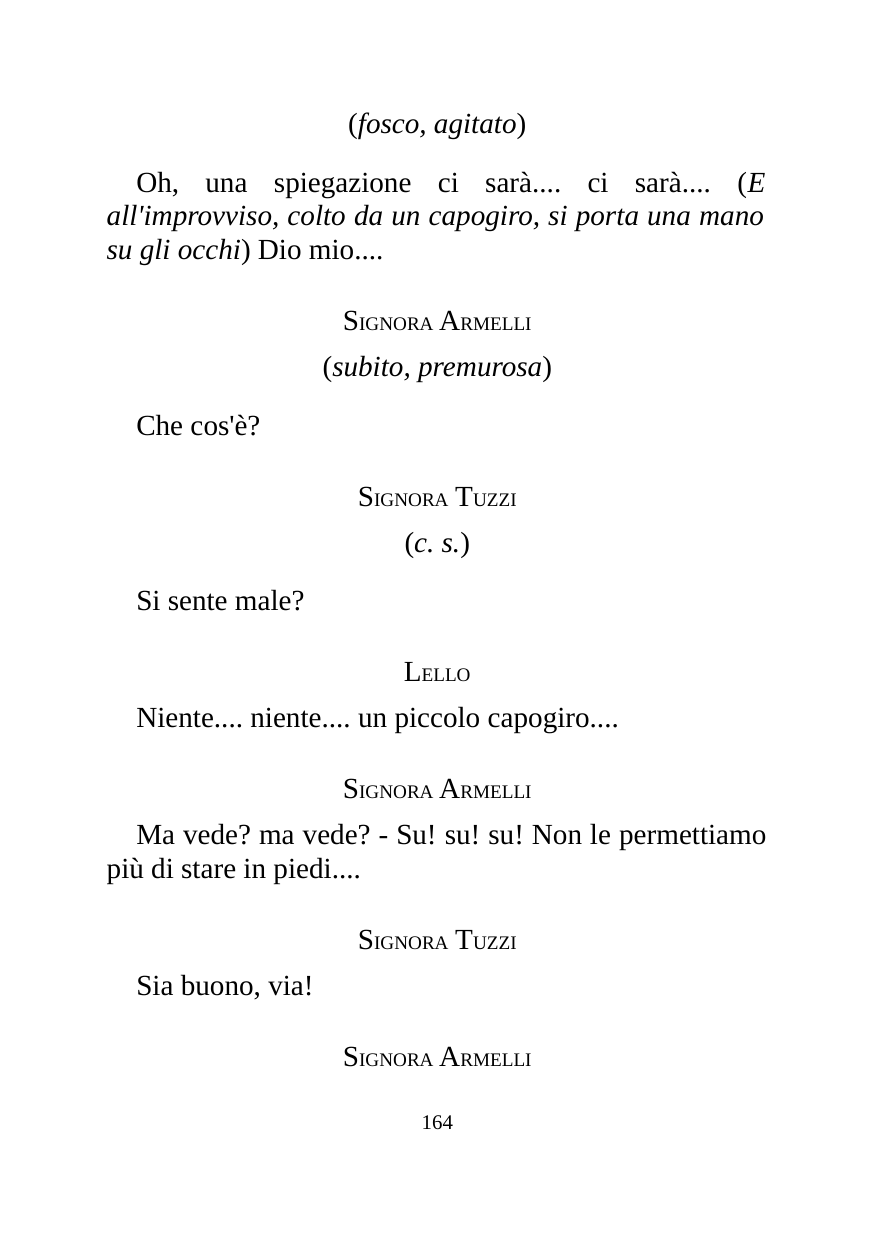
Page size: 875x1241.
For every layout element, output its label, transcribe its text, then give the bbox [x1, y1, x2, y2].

text (c. s.) [106, 525, 768, 558]
text Oh, una spiegazione ci sarà.... ci sarà.... (E all'improvviso, colto da un capogiro, si porta una mano su gli occhi) Dio mio.... [106, 165, 768, 266]
text Sia buono, via! [106, 968, 768, 1002]
text Signora Tuzzi [106, 479, 768, 512]
text Signora Armelli [106, 771, 768, 805]
text Che cos'è? [106, 408, 768, 441]
text Signora Tuzzi [106, 922, 768, 956]
text (subito, premurosa) [106, 349, 768, 383]
text Signora Armelli [106, 303, 768, 337]
text Si sente male? [106, 583, 768, 617]
text Niente.... niente.... un piccolo capogiro.... [106, 700, 768, 734]
text Signora Armelli [106, 1039, 768, 1073]
text Ma vede? ma vede? - Su! su! su! Non le permettiamo più di stare in piedi.... [106, 817, 768, 884]
text Lello [106, 654, 768, 688]
text (fosco, agitato) [106, 106, 768, 140]
